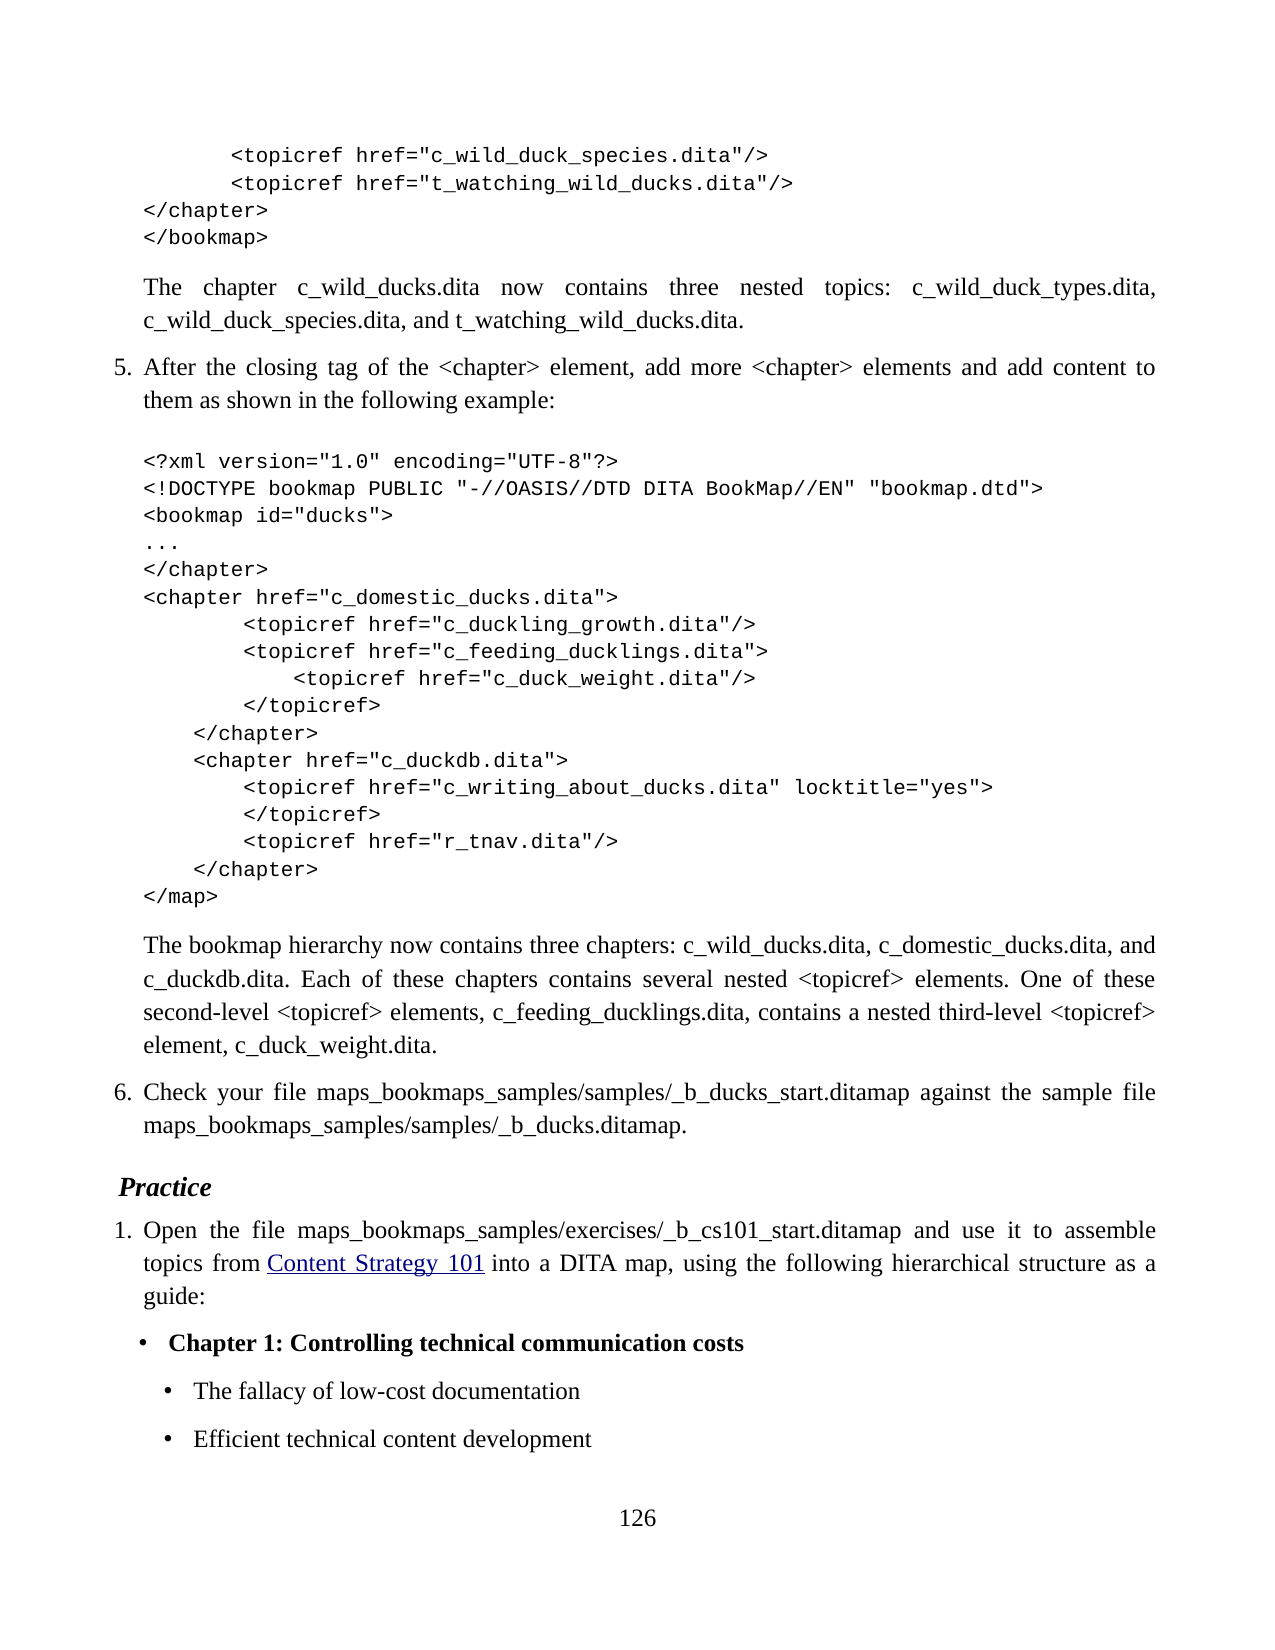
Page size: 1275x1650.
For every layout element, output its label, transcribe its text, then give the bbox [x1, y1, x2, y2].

list Open the file maps_bookmaps_samples/exercises/_b_cs101_start.ditamap and use it to assemble topics from Content Strategy 101 into a DITA map, using the following hierarchical structure as a guide: [118, 1215, 1157, 1309]
list Chapter 1: Controlling technical communication costs [139, 1328, 1157, 1357]
list <?xml version="1.0" encoding="UTF-8"?> <!DOCTYPE bookmap PUBLIC "-//OASIS//DTD DITA BookMap//EN" "bookmap.dtd"> <bookmap id="ducks"> ... </chapter> <chapter href="c_domestic_ducks.dita"> <topicref href="c_duckling_growth.dita"/> <topicref href="c_feeding_ducklings.dita"> <topicref href="c_duck_weight.dita"/> </topicref> </chapter> <chapter href="c_duckdb.dita"> <topicref href="c_writing_about_ducks.dita" locktitle="yes"> </topicref> <topicref href="r_tnav.dita"/> </chapter> </map> [118, 451, 1157, 909]
subtitle Practice [118, 1170, 1157, 1202]
list The fallacy of low-cost documentation [164, 1376, 1157, 1405]
list The bookmap hierarchy now contains three chapters: c_wild_ducks.dita, c_domestic_ducks.dita, and c_duckdb.dita. Each of these chapters contains several nested <topicref> elements. One of these second-level <topicref> elements, c_feeding_ducklings.dita, contains a nested third-level <topicref> element, c_duck_weight.dita. [118, 931, 1157, 1058]
list Check your file maps_bookmaps_samples/samples/_b_ducks_start.ditamap against the sample file maps_bookmaps_samples/samples/_b_ducks.ditamap. [118, 1077, 1157, 1139]
list The chapter c_wild_ducks.dita now contains three nested topics: c_wild_duck_types.dita, c_wild_duck_species.dita, and t_watching_wild_ducks.dita. [118, 272, 1157, 333]
list Efficient technical content development [164, 1424, 1157, 1452]
list <topicref href="c_wild_duck_species.dita"/> <topicref href="t_watching_wild_ducks.dita"/> </chapter> </bookmap> [118, 118, 1157, 251]
list After the closing tag of the <chapter> element, add more <chapter> elements and add content to them as shown in the following example: [118, 352, 1157, 414]
